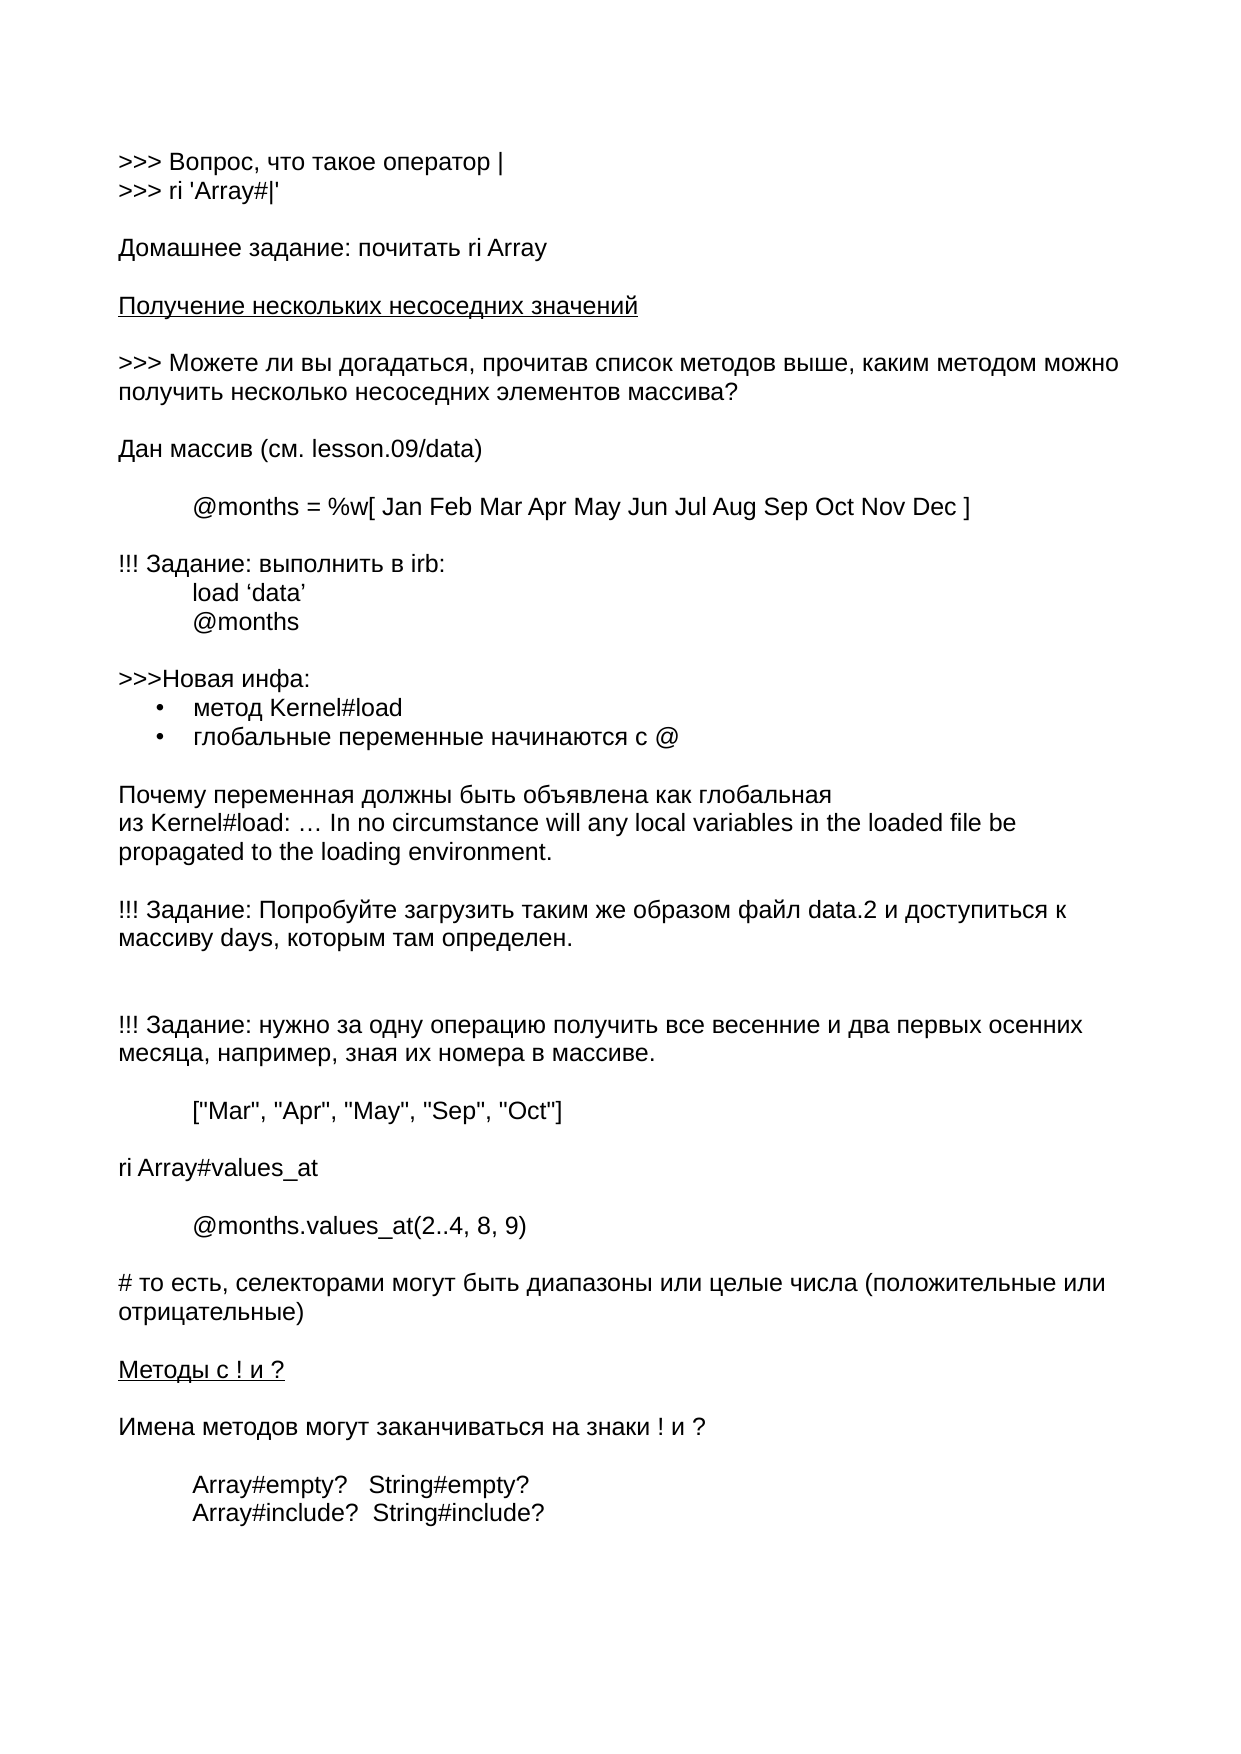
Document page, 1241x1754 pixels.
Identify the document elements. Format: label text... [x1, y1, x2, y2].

text ri Array#values_at [118, 1153, 1122, 1182]
text Домашнее задание: почитать ri Array [118, 233, 1122, 262]
text # то есть, селекторами могут быть диапазоны или целые числа (положительные или отрицательные) [118, 1268, 1122, 1326]
text Имена методов могут заканчиваться на знаки ! и ? [118, 1412, 1122, 1441]
text @months [118, 607, 1122, 636]
text Получение нескольких несоседних значений [118, 291, 1122, 319]
text Array#include? String#include? [118, 1498, 1122, 1527]
list метод Kernel#load [156, 693, 1122, 722]
text из Kernel#load: … In no circumstance will any local variables in the loaded file be propagated to the loading environment. [118, 808, 1122, 866]
text Методы с ! и ? [118, 1354, 1122, 1383]
text Почему переменная должны быть объявлена как глобальная [118, 779, 1122, 808]
text !!! Задание: нужно за одну операцию получить все весенние и два первых осенних месяца, например, зная их номера в массиве. [118, 1009, 1122, 1067]
text !!! Задание: Попробуйте загрузить таким же образом файл data.2 и доступиться к массиву days, которым там определен. [118, 894, 1122, 952]
text >>> ri 'Array#|' [118, 176, 1122, 204]
text @months.values_at(2..4, 8, 9) [118, 1211, 1122, 1239]
text load ‘data’ [118, 578, 1122, 607]
text Дан массив (см. lesson.09/data) [118, 434, 1122, 463]
text >>> Можете ли вы догадаться, прочитав список методов выше, каким методом можно получить несколько несоседних элементов массива? [118, 348, 1122, 406]
text >>>Новая инфа: [118, 664, 1122, 693]
text Array#empty? String#empty? [118, 1469, 1122, 1498]
text >>> Вопрос, что такое оператор | [118, 147, 1122, 176]
text ["Mar", "Apr", "May", "Sep", "Oct"] [118, 1096, 1122, 1124]
text !!! Задание: выполнить в irb: [118, 549, 1122, 578]
list глобальные переменные начинаются с @ [156, 722, 1122, 751]
text @months = %w[ Jan Feb Mar Apr May Jun Jul Aug Sep Oct Nov Dec ] [118, 492, 1122, 521]
